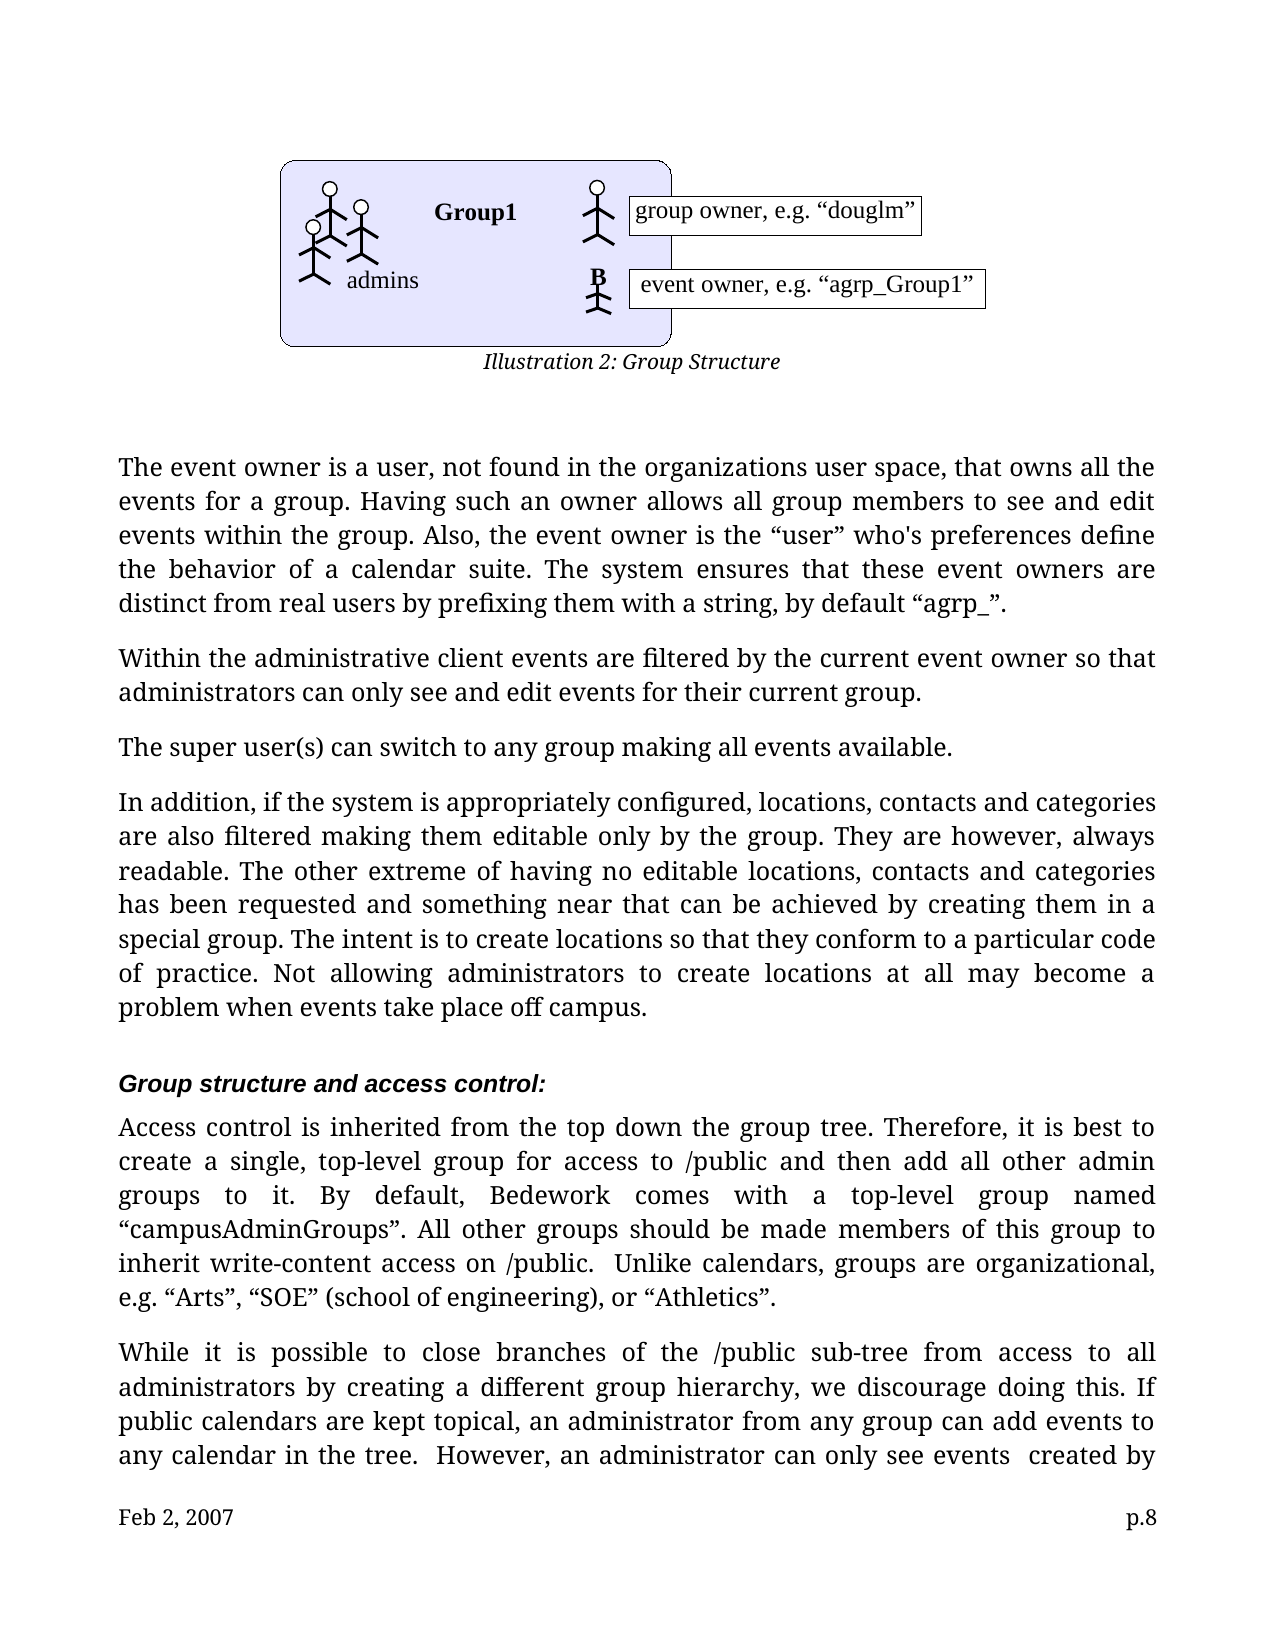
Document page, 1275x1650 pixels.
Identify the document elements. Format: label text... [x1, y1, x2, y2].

text The event owner is a user, not found in the organizations user space, that owns all the events for a group. Having such an owner allows all group members to see and edit events within the group. Also, the event owner is the “user” who's preferences define the behavior of a calendar suite. The system ensures that these event owners are distinct from real users by prefixing them with a string, by default “agrp_”. [118, 449, 1157, 620]
subtitle Group structure and access control: [118, 1069, 1157, 1097]
text In addition, if the system is appropriately configured, locations, contacts and categories are also filtered making them editable only by the group. They are however, always readable. The other extreme of having no editable locations, contacts and categories has been requested and something near that can be achieved by creating them in a special group. The intent is to create locations so that they conform to a particular code of practice. Not allowing administrators to create locations at all may become a problem when events take place off campus. [118, 785, 1157, 1023]
text While it is possible to close branches of the /public sub-tree from access to all administrators by creating a different group hierarchy, we discourage doing this. If public calendars are kept topical, an administrator from any group can add events to any calendar in the tree. However, an administrator can only see events created by [118, 1335, 1157, 1471]
text Access control is inherited from the top down the group tree. Therefore, it is best to create a single, top-level group for access to /public and then add all other admin groups to it. By default, Bedework comes with a top-level group named “campusAdminGroups”. All other groups should be made members of this group to inherit write-content access on /public. Unlike calendars, groups are organizational, e.g. “Arts”, “SOE” (school of engineering), or “Athletics”. [118, 1110, 1157, 1314]
text Illustration 2: Group Structure [242, 143, 1024, 375]
text The super user(s) can switch to any group making all events available. [118, 730, 1157, 764]
text Within the administrative client events are filtered by the current event owner so that administrators can only see and edit events for their current group. [118, 641, 1157, 709]
